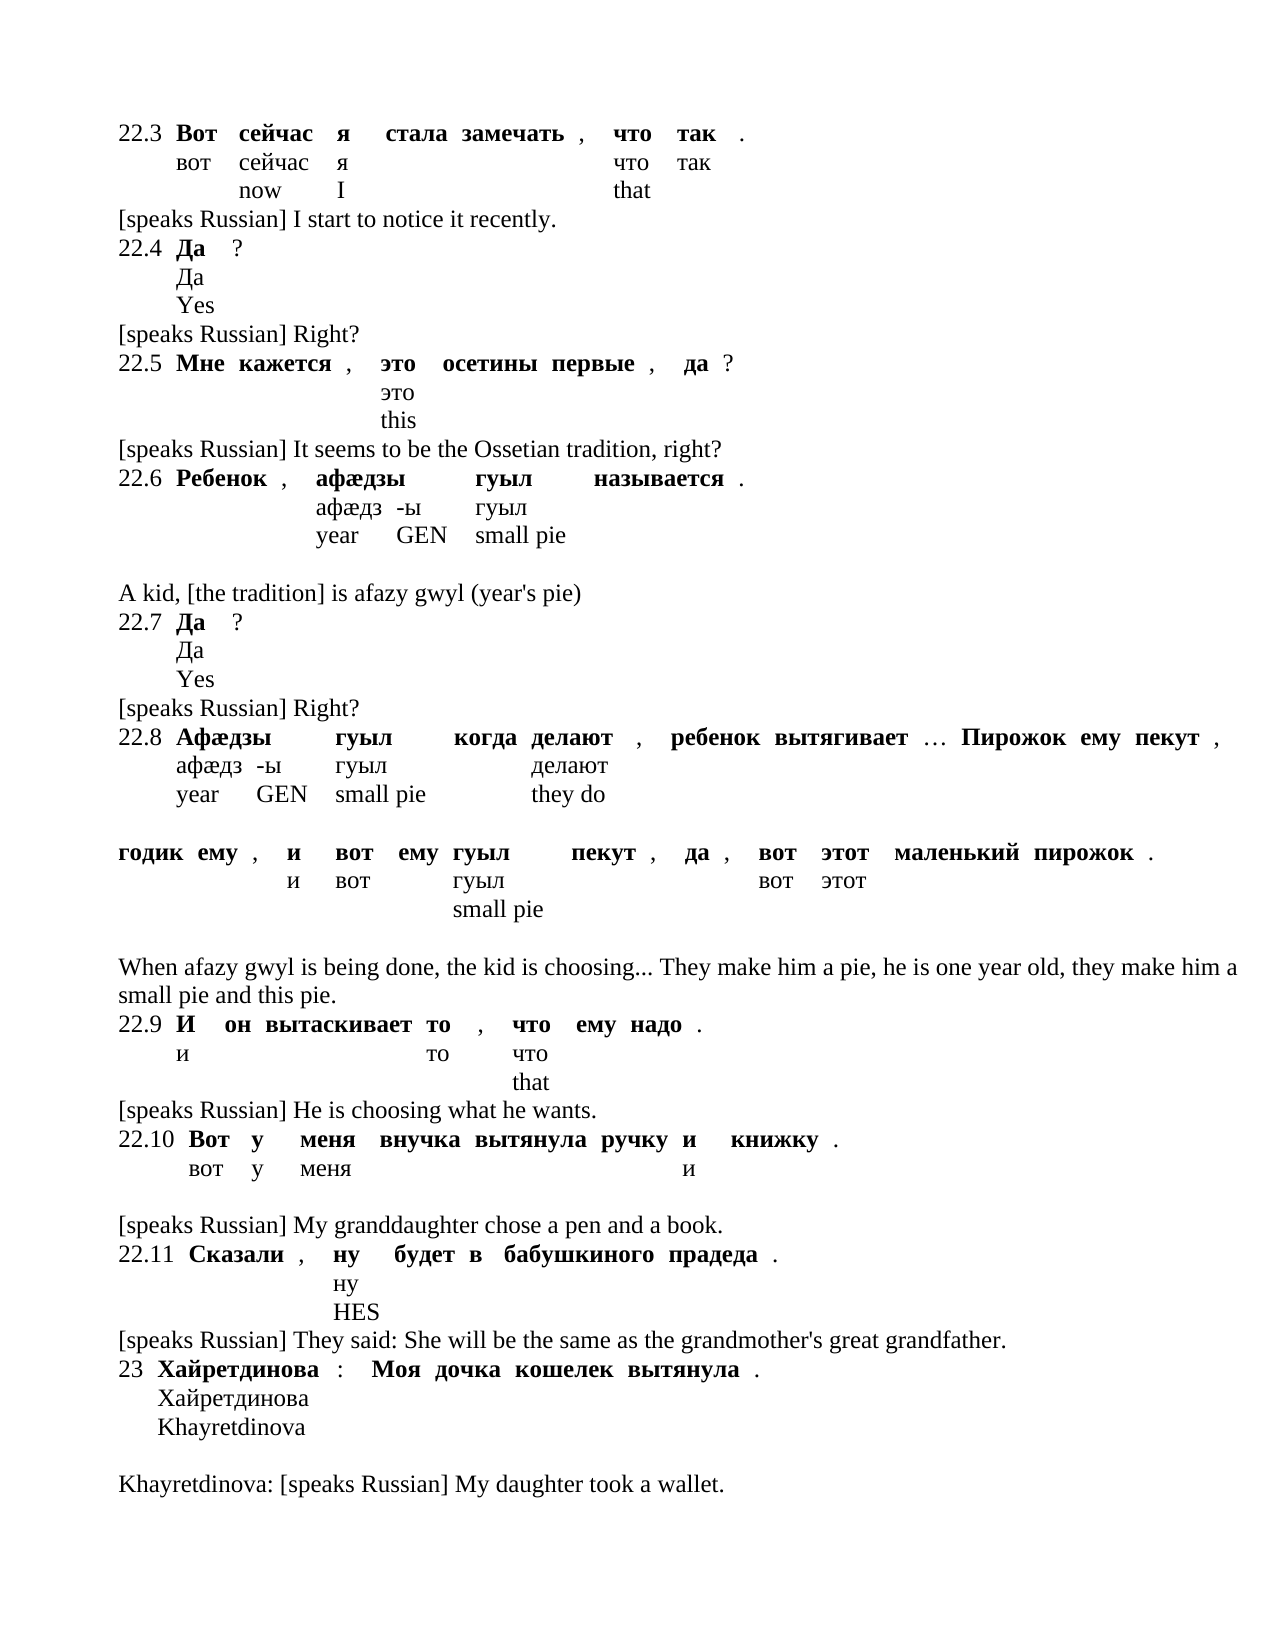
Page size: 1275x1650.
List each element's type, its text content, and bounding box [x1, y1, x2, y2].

text [speaks Russian] I start to notice it recently. [118, 204, 1249, 233]
text 23 [118, 1354, 143, 1383]
text , [649, 348, 670, 377]
text дочка [435, 1354, 501, 1383]
text When afazy gwyl is being done, the kid is choosing... They make him a pie, he is one year old, they make him a small pie and this pie. [118, 952, 1249, 1009]
text this [380, 406, 428, 434]
text вытянула [627, 1354, 740, 1383]
text year [176, 779, 242, 808]
text вытянула [474, 1124, 587, 1153]
text кошелек [515, 1354, 614, 1383]
text И [176, 1009, 211, 1038]
text , [298, 1239, 319, 1268]
text Khayretdinova [157, 1412, 309, 1441]
text GEN [256, 779, 308, 808]
text первые [551, 348, 635, 377]
text да [684, 837, 710, 866]
text … [922, 722, 947, 751]
text 22.11 [118, 1239, 174, 1268]
text я [337, 118, 372, 147]
text I [337, 176, 372, 204]
text бабушкиного [504, 1239, 654, 1268]
text 22.3 [118, 118, 162, 147]
text ? [232, 607, 253, 636]
text будет [394, 1239, 455, 1268]
text Хайретдинова [157, 1383, 309, 1412]
text афæдз [316, 492, 382, 521]
text и [682, 1153, 703, 1182]
text . [753, 1354, 774, 1383]
text -ы [396, 492, 447, 521]
text ему [1080, 722, 1121, 751]
text когда [454, 722, 517, 751]
text я [337, 147, 358, 176]
text кажется [239, 348, 332, 377]
text вот [176, 147, 211, 176]
text сейчас [239, 147, 309, 176]
text да [683, 348, 709, 377]
text , [578, 118, 599, 147]
text ему [576, 1009, 616, 1038]
text вот [335, 837, 384, 866]
text Мне [176, 348, 225, 377]
text -ы [256, 751, 308, 779]
text : [337, 1354, 358, 1383]
text ‎‎[speaks Russian] It seems to be the Ossetian tradition, right? [118, 434, 1249, 463]
text делают [531, 751, 608, 779]
text ну [333, 1239, 380, 1268]
text называется [594, 463, 724, 492]
text прадеда [668, 1239, 758, 1268]
text Да [176, 233, 218, 262]
text в [469, 1239, 490, 1268]
text вот [758, 866, 794, 894]
text . [1148, 837, 1169, 866]
text Yes [176, 664, 218, 693]
text вытаскивает [265, 1009, 412, 1038]
text . [833, 1124, 854, 1153]
text и [287, 837, 321, 866]
text [speaks Russian] Right? [118, 319, 1249, 348]
text годик [118, 837, 183, 866]
text GEN [396, 521, 447, 549]
text и [176, 1038, 197, 1067]
text Ребенок [176, 463, 267, 492]
text [speaks Russian] Right? [118, 693, 1249, 722]
text осетины [442, 348, 538, 377]
text . [738, 463, 759, 492]
text пекут [571, 837, 636, 866]
text ручку [601, 1124, 668, 1153]
text замечать [462, 118, 564, 147]
text гуыл [453, 866, 544, 894]
text ребенок [671, 722, 761, 751]
text стала [385, 118, 448, 147]
text вот [335, 866, 371, 894]
text этот [821, 866, 866, 894]
text и [287, 866, 308, 894]
text Афæдзы [176, 722, 321, 751]
text , [723, 837, 744, 866]
text так [677, 118, 725, 147]
text . [772, 1239, 793, 1268]
text , [252, 837, 273, 866]
text пирожок [1033, 837, 1134, 866]
text и [682, 1124, 717, 1153]
text гуыл [453, 837, 557, 866]
text гуыл [335, 722, 440, 751]
text ‎‎[speaks Russian] He is choosing what he wants. [118, 1096, 1249, 1124]
text , [650, 837, 671, 866]
text это [380, 348, 428, 377]
text they do [531, 779, 622, 808]
text то [426, 1009, 463, 1038]
text у [251, 1124, 286, 1153]
text 22.5 [118, 348, 162, 377]
text гуыл [475, 463, 580, 492]
text . [696, 1009, 717, 1038]
text 22.10 [118, 1124, 174, 1153]
text гуыл [475, 492, 566, 521]
text that [512, 1067, 562, 1096]
text Моя [371, 1354, 421, 1383]
text гуыл [335, 751, 426, 779]
text Да [176, 636, 204, 664]
text HES [333, 1297, 380, 1326]
text now [239, 176, 323, 204]
text Да [176, 607, 218, 636]
text что [512, 1009, 562, 1038]
text 22.8 [118, 722, 162, 751]
text что [613, 118, 663, 147]
text так [677, 147, 711, 176]
text книжку [731, 1124, 819, 1153]
text Пирожок [961, 722, 1066, 751]
text он [224, 1009, 251, 1038]
text что [613, 147, 649, 176]
text Хайретдинова [157, 1354, 323, 1383]
text афæдз [176, 751, 242, 779]
text small pie [453, 894, 544, 923]
text , [281, 463, 302, 492]
text ему [398, 837, 439, 866]
text Да [176, 262, 204, 291]
text , [636, 722, 657, 751]
text у [251, 1153, 272, 1182]
text сейчас [239, 118, 323, 147]
text Khayretdinova: ‎‎[speaks Russian] My daughter took a wallet. [118, 1469, 1249, 1498]
text 22.4 [118, 233, 162, 262]
text этот [821, 837, 880, 866]
text A kid, [the tradition] is afazy gwyl (year's pie) [118, 578, 1249, 607]
text ‎‎[speaks Russian] They said: She will be the same as the grandmother's great grandfather. [118, 1326, 1249, 1354]
text вот [758, 837, 807, 866]
text афæдзы [316, 463, 461, 492]
text что [512, 1038, 548, 1067]
text меня [300, 1153, 352, 1182]
text внучка [379, 1124, 461, 1153]
text Yes [176, 291, 218, 319]
text то [426, 1038, 449, 1067]
text 22.9 [118, 1009, 162, 1038]
text маленький [894, 837, 1020, 866]
text Вот [176, 118, 225, 147]
text , [1213, 722, 1234, 751]
text 22.6 [118, 463, 162, 492]
text это [380, 377, 414, 406]
text ‎‎[speaks Russian] My granddaughter chose a pen and a book. [118, 1211, 1249, 1239]
text делают [531, 722, 622, 751]
text ну [333, 1268, 359, 1297]
text Вот [188, 1124, 237, 1153]
text вот [188, 1153, 223, 1182]
text меня [300, 1124, 366, 1153]
text that [613, 176, 663, 204]
text small pie [335, 779, 426, 808]
text ? [722, 348, 743, 377]
text ? [232, 233, 253, 262]
text , [346, 348, 367, 377]
text . [739, 118, 760, 147]
text 22.7 [118, 607, 162, 636]
text small pie [475, 521, 566, 549]
text вытягивает [774, 722, 908, 751]
text ему [197, 837, 238, 866]
text , [477, 1009, 498, 1038]
text year [316, 521, 382, 549]
text пекут [1135, 722, 1199, 751]
text надо [630, 1009, 682, 1038]
text Сказали [188, 1239, 284, 1268]
